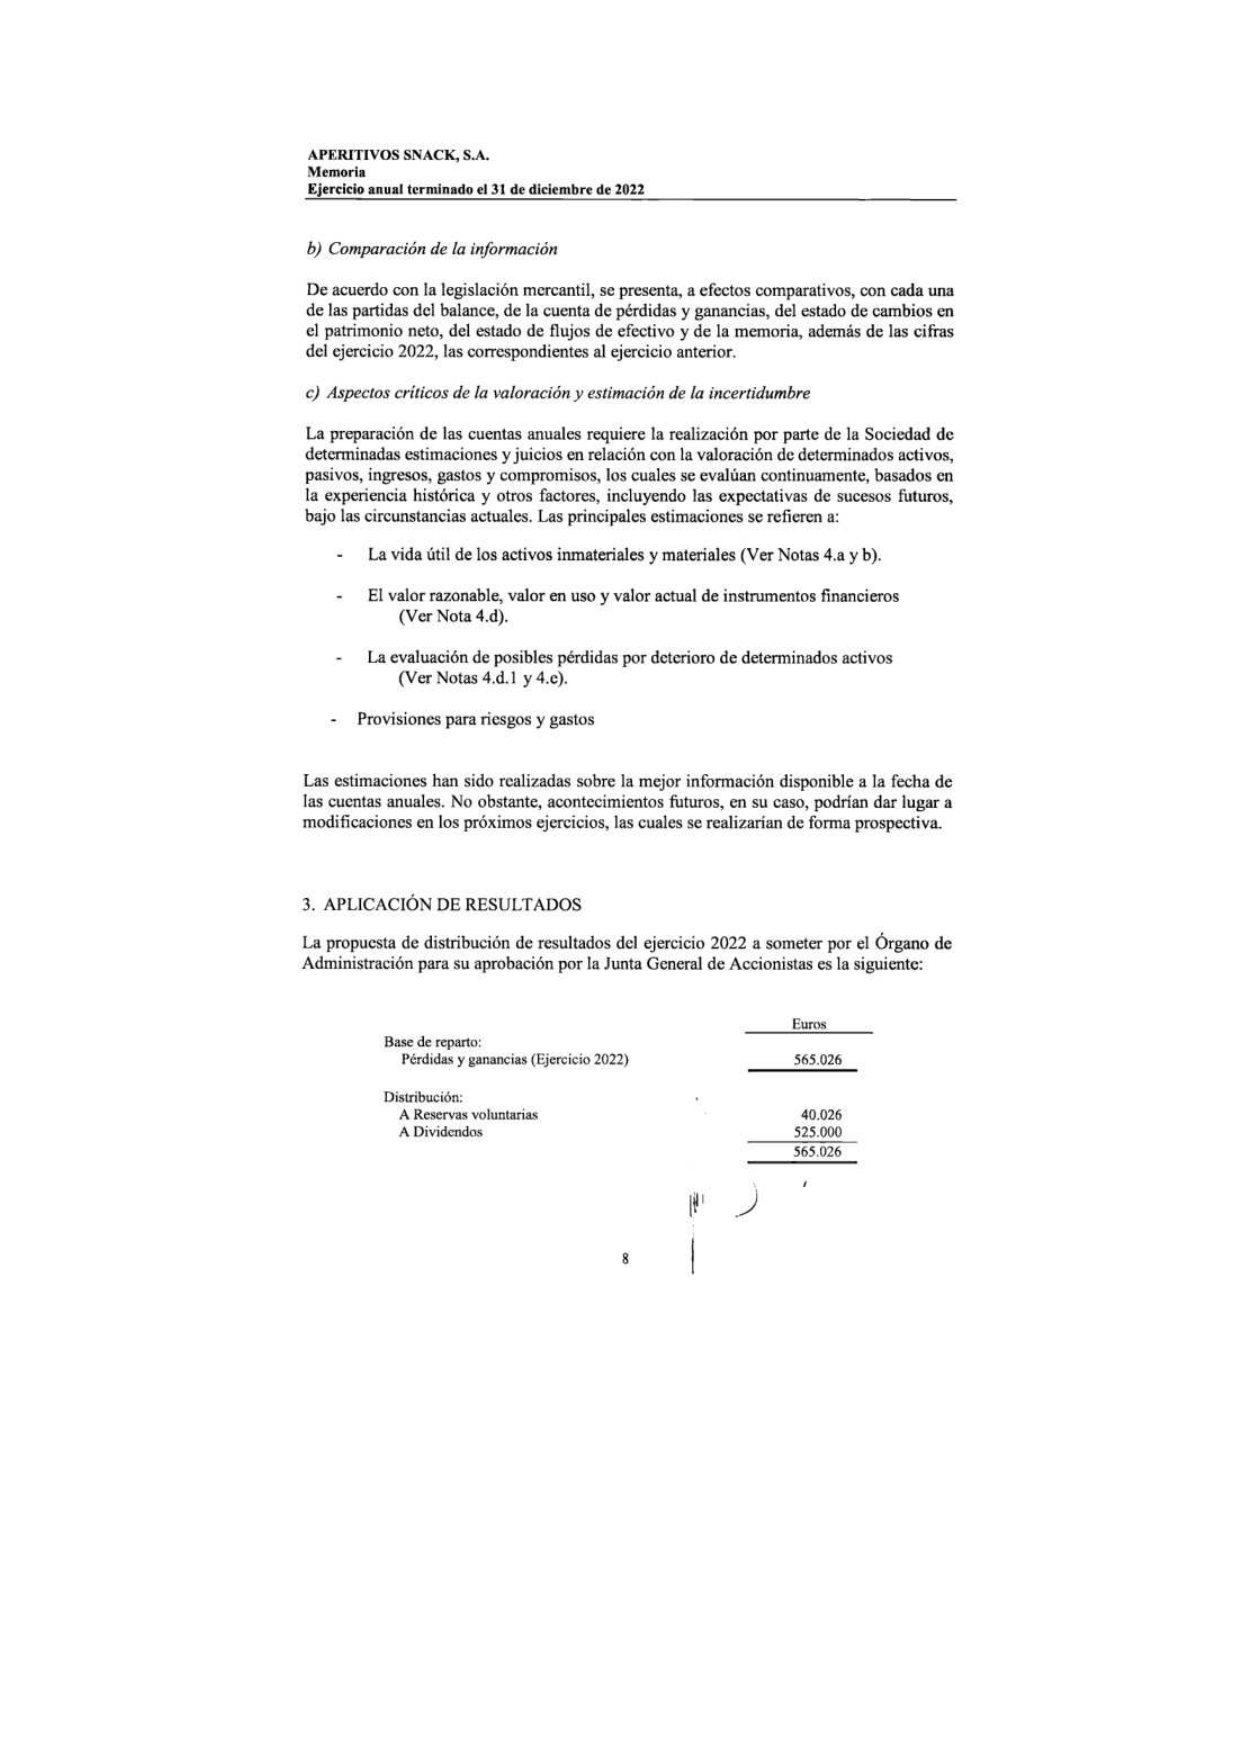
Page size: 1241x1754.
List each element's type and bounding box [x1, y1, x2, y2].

picture [118, 0, 1123, 1420]
